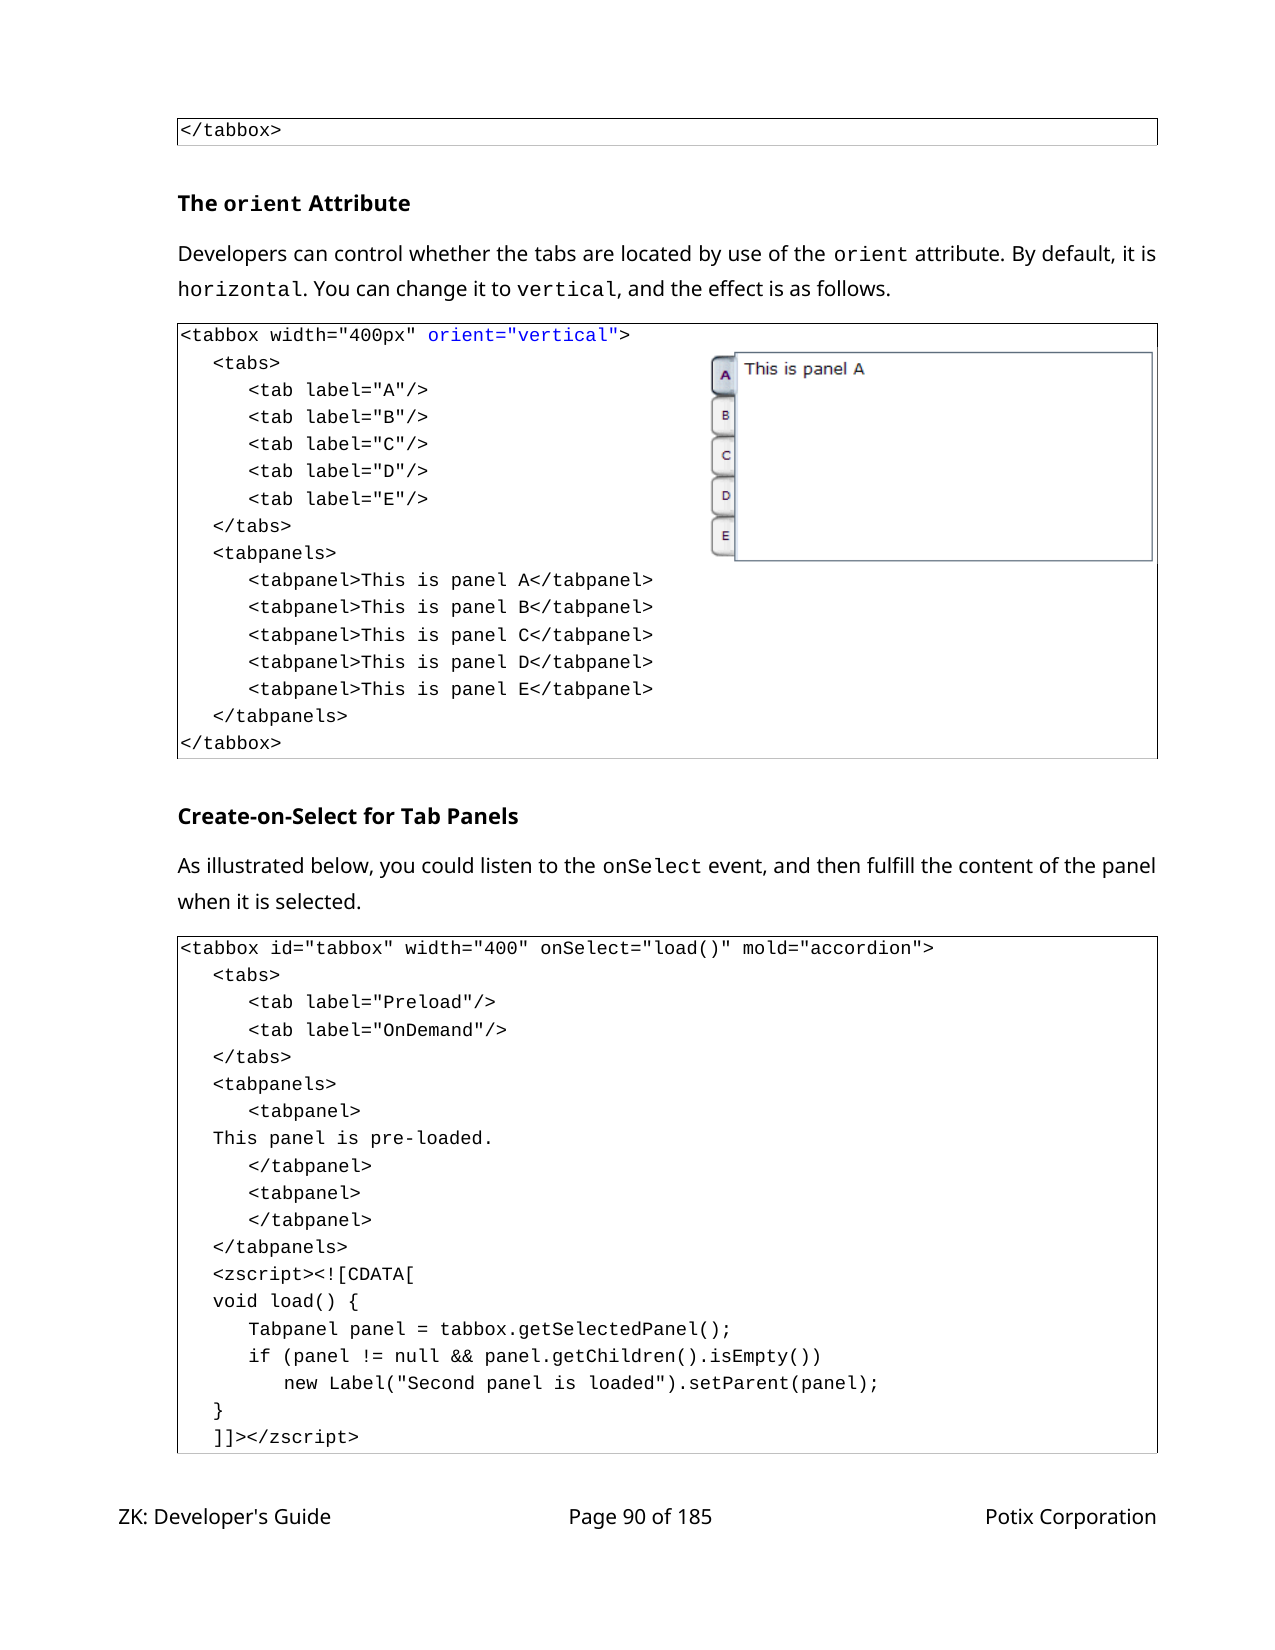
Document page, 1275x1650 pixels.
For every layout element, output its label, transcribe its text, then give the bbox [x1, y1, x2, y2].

subtitle Create-on-Select for Tab Panels [177, 801, 1157, 831]
text <tab label="C"/> [178, 432, 708, 456]
text <tabpanels> [178, 1072, 1157, 1096]
text if (panel != null && panel.getChildren().isEmpty()) [178, 1344, 1157, 1368]
text ]]></zscript> [178, 1425, 1157, 1453]
text Developers can control whether the tabs are located by use of the orient attribute. By default, it is horizontal. You can change it to vertical, and the effect is as follows. [177, 239, 1157, 303]
text <tab label="E"/> [178, 486, 708, 511]
text <tab label="B"/> [178, 405, 708, 429]
text </tabpanel> [178, 1208, 1157, 1232]
text Tabpanel panel = tabbox.getSelectedPanel(); [178, 1317, 1157, 1341]
text <tabpanel> [178, 1181, 1157, 1205]
text <tabbox width="400px" orient="vertical"> [178, 324, 1157, 348]
text } [178, 1398, 1157, 1422]
text <tab label="D"/> [178, 459, 708, 483]
text <tabs> [178, 351, 708, 375]
text <tab label="A"/> [178, 378, 708, 402]
text <tabpanel>This is panel A</tabpanel> [178, 568, 1157, 592]
text <tabbox id="tabbox" width="400" onSelect="load()" mold="accordion"> [178, 937, 1157, 960]
text new Label("Second panel is loaded").setParent(panel); [178, 1371, 1157, 1395]
text <zscript><![CDATA[ [178, 1262, 1157, 1286]
text </tabpanel> [178, 1153, 1157, 1178]
text <tab label="OnDemand"/> [178, 1017, 1157, 1042]
text <tabpanel> [178, 1099, 1157, 1123]
text <tab label="Preload"/> [178, 990, 1157, 1014]
text As illustrated below, you could listen to the onSelect event, and then fulfill the content of the panel when it is selected. [177, 852, 1157, 915]
text </tabbox> [178, 731, 1157, 758]
text <tabs> [178, 963, 1157, 987]
text </tabbox> [178, 119, 1157, 145]
text <tabpanel>This is panel B</tabpanel> [178, 595, 1157, 619]
text <tabpanel>This is panel D</tabpanel> [178, 649, 1157, 674]
subtitle The orient Attribute [177, 188, 1157, 218]
text <tabpanel>This is panel E</tabpanel> [178, 677, 1157, 701]
text </tabpanels> [178, 704, 1157, 728]
text </tabs> [178, 1045, 1157, 1069]
text </tabpanels> [178, 1235, 1157, 1259]
text <tabpanels> [178, 541, 1157, 565]
picture [708, 347, 1158, 564]
text This panel is pre-loaded. [178, 1126, 1157, 1151]
text </tabs> [178, 514, 708, 538]
text void load() { [178, 1289, 1157, 1314]
text <tabpanel>This is panel C</tabpanel> [178, 622, 1157, 647]
